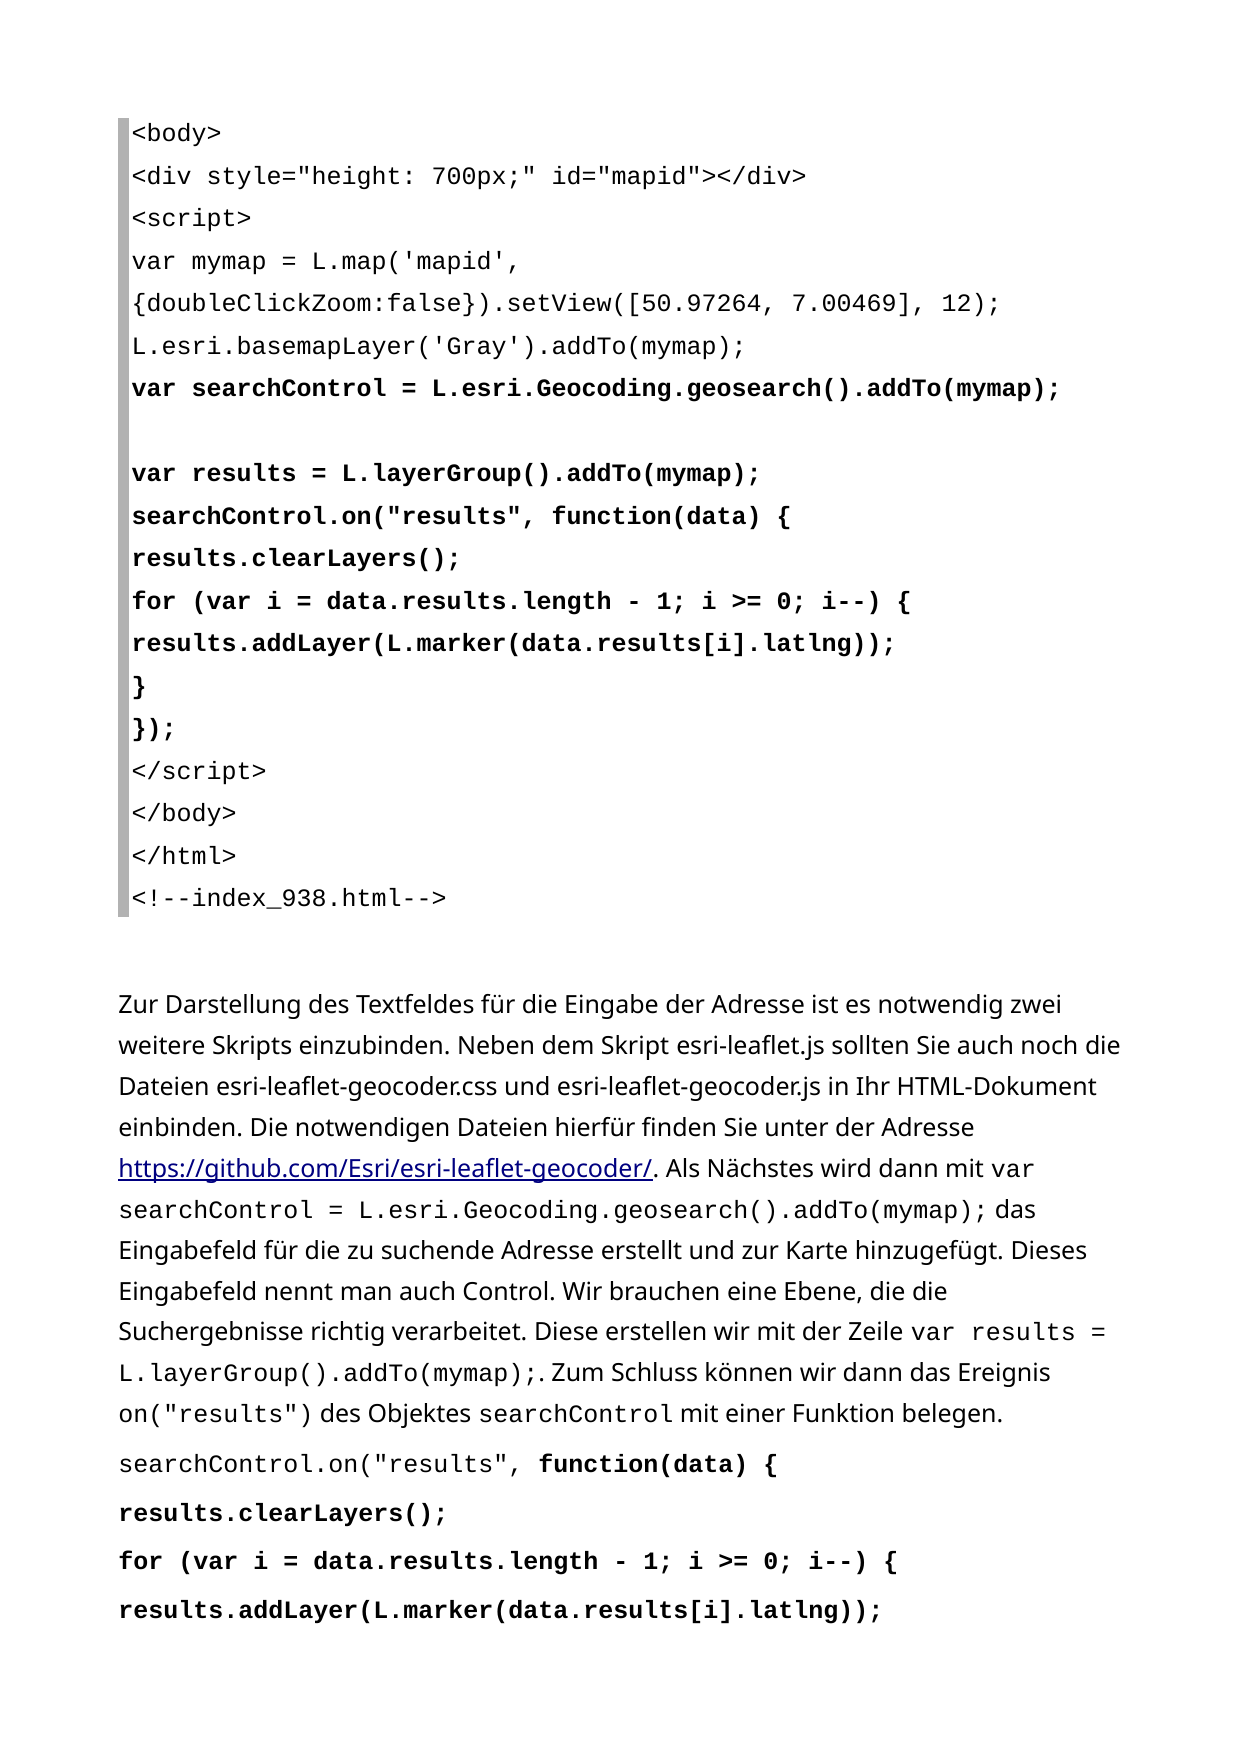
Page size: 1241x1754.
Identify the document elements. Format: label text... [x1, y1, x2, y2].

text </html> [129, 841, 1122, 872]
text var searchControl = L.esri.Geocoding.geosearch().addTo(mymap); [129, 373, 1122, 404]
text searchControl.on("results", function(data) { [118, 1452, 1122, 1480]
text <body> [129, 118, 1122, 149]
text } [129, 671, 1122, 702]
text Zur Darstellung des Textfeldes für die Eingabe der Adresse ist es notwendig zwei weitere Skripts einzubinden. Neben dem Skript esri-leaflet.js sollten Sie auch noch die Dateien esri-leaflet-geocoder.css und esri-leaflet-geocoder.js in Ihr HTML-Dokument einbinden. Die notwendigen Dateien hierfür finden Sie unter der Adresse https://github.com/Esri/esri-leaflet-geocoder/. Als Nächstes wird dann mit var searchControl = L.esri.Geocoding.geosearch().addTo(mymap); das Eingabefeld für die zu suchende Adresse erstellt und zur Karte hinzugefügt. Dieses Eingabefeld nennt man auch Control. Wir brauchen eine Ebene, die die Suchergebnisse richtig verarbeitet. Diese erstellen wir mit der Zeile var results = L.layerGroup().addTo(mymap);. Zum Schluss können wir dann das Ereignis on("results") des Objektes searchControl mit einer Funktion belegen. [118, 987, 1122, 1430]
text results.clearLayers(); [118, 1500, 1122, 1528]
text for (var i = data.results.length - 1; i >= 0; i--) { [118, 1549, 1122, 1577]
text results.clearLayers(); [129, 543, 1122, 574]
text </body> [129, 798, 1122, 829]
text </script> [129, 756, 1122, 787]
text }); [129, 713, 1122, 744]
text var mymap = L.map('mapid', {doubleClickZoom:false}).setView([50.97264, 7.00469], 12); [129, 246, 1122, 319]
text <div style="height: 700px;" id="mapid"></div> [129, 161, 1122, 192]
text searchControl.on("results", function(data) { [129, 501, 1122, 532]
text for (var i = data.results.length - 1; i >= 0; i--) { [129, 586, 1122, 617]
text var results = L.layerGroup().addTo(mymap); [129, 458, 1122, 489]
text results.addLayer(L.marker(data.results[i].latlng)); [129, 628, 1122, 659]
text results.addLayer(L.marker(data.results[i].latlng)); [118, 1597, 1122, 1626]
text L.esri.basemapLayer('Gray').addTo(mymap); [129, 331, 1122, 362]
text <script> [129, 203, 1122, 234]
text <!--index_938.html--> [129, 883, 1122, 917]
